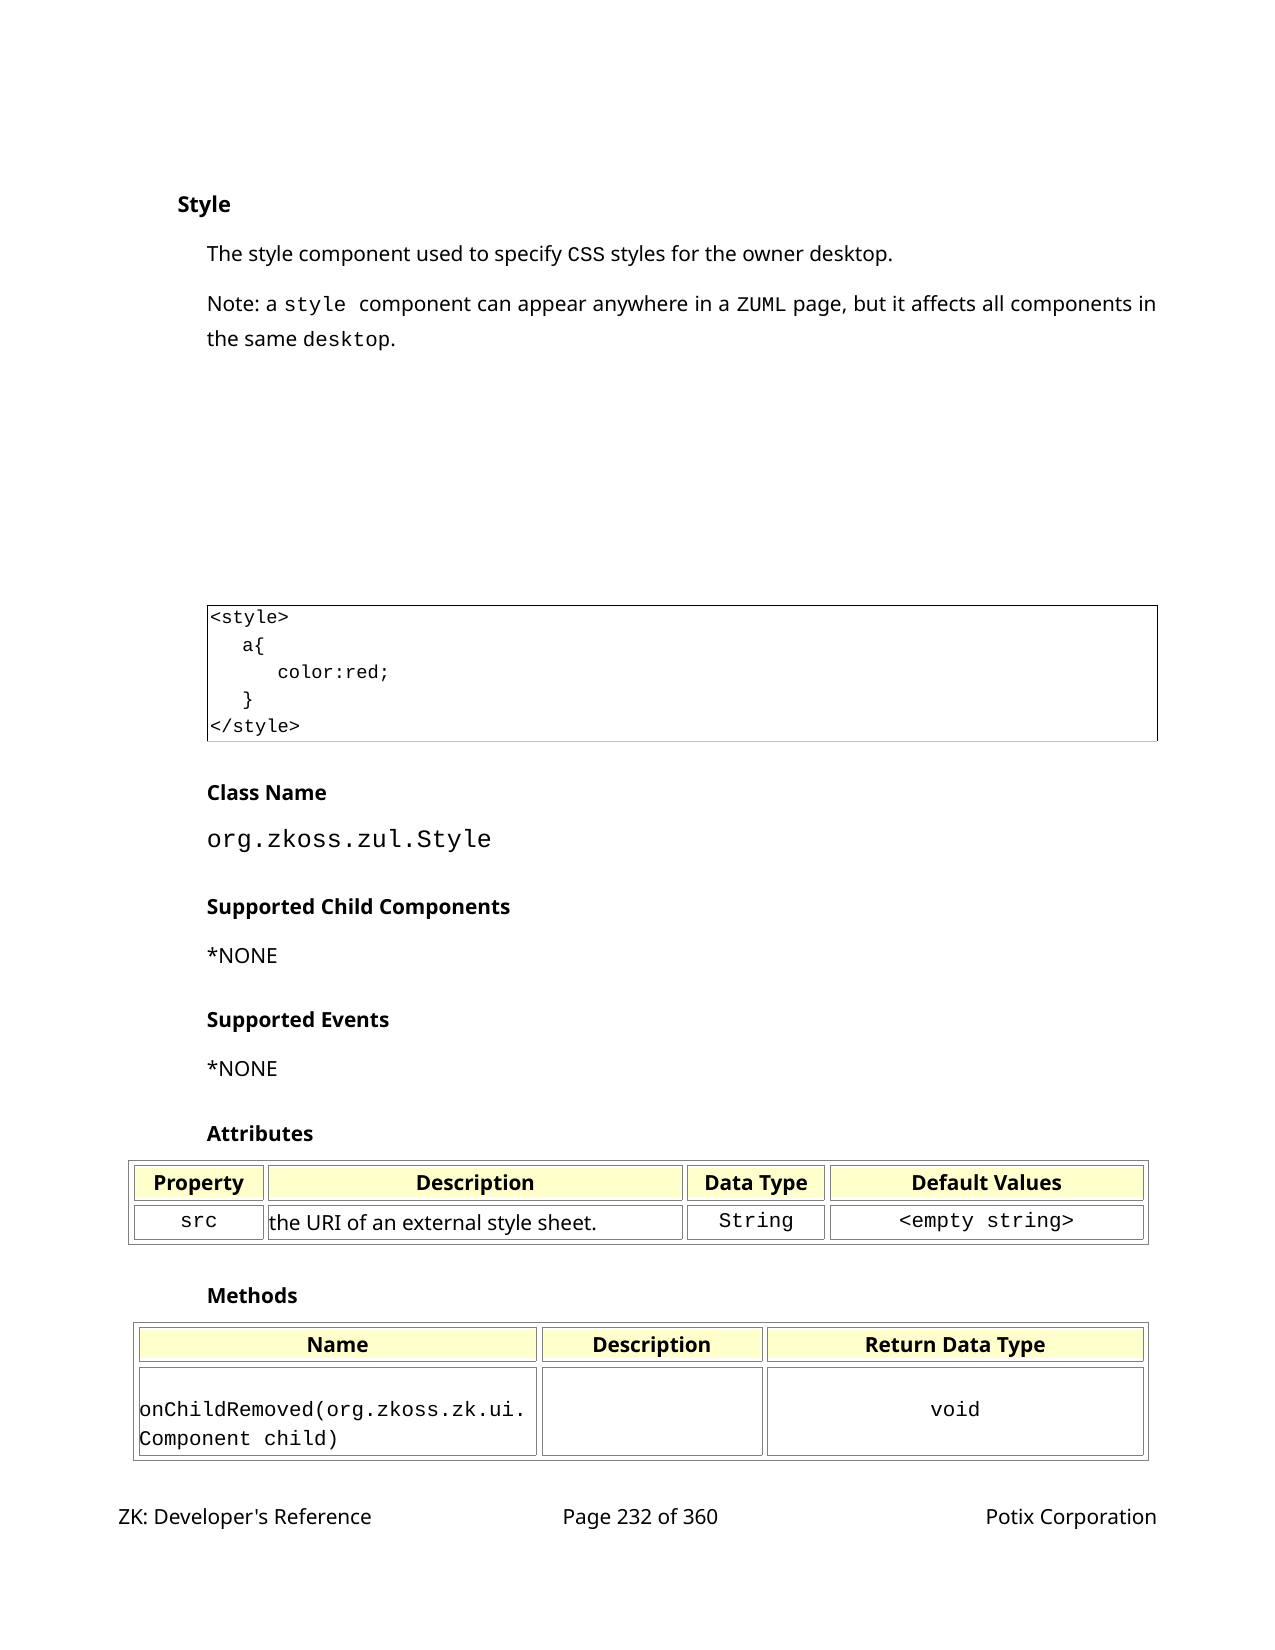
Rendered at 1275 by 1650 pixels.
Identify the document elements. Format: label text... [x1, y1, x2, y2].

text <style> [208, 606, 1157, 630]
table_header Name [136, 1323, 539, 1361]
table_header Default Values [827, 1161, 1146, 1199]
table_cell the URI of an external style sheet. [266, 1200, 685, 1239]
table_header Return Data Type [764, 1323, 1146, 1361]
table_cell [543, 1368, 762, 1455]
table_cell [539, 1361, 764, 1455]
text </style> [208, 714, 1157, 741]
table_header Data Type [685, 1161, 827, 1199]
text } [208, 687, 1157, 711]
subtitle Class Name [207, 778, 1157, 806]
subtitle Style [177, 189, 1157, 219]
text *NONE [207, 941, 1157, 969]
subtitle Attributes [207, 1119, 1157, 1148]
text org.zkoss.zul.Style [207, 827, 1157, 855]
subtitle Methods [207, 1281, 1157, 1309]
text *NONE [207, 1054, 1157, 1083]
text The style component used to specify CSS styles for the owner desktop. [207, 239, 1157, 268]
table_cell src [131, 1200, 266, 1239]
subtitle Supported Events [207, 1006, 1157, 1034]
text a{ [208, 633, 1157, 657]
text Note: a style component can appear anywhere in a ZUML page, but it affects all components in the same desktop. [207, 289, 1157, 353]
subtitle Supported Child Components [207, 892, 1157, 920]
text color:red; [208, 660, 1157, 684]
table_cell void [764, 1361, 1146, 1455]
table_cell onChildRemoved(org.zkoss.zk.ui.Component child) [136, 1361, 539, 1455]
table_cell <empty string> [827, 1200, 1146, 1239]
table_header Property [131, 1161, 266, 1199]
table_cell String [685, 1200, 827, 1239]
table_header Description [539, 1323, 764, 1361]
table_header Description [266, 1161, 685, 1199]
